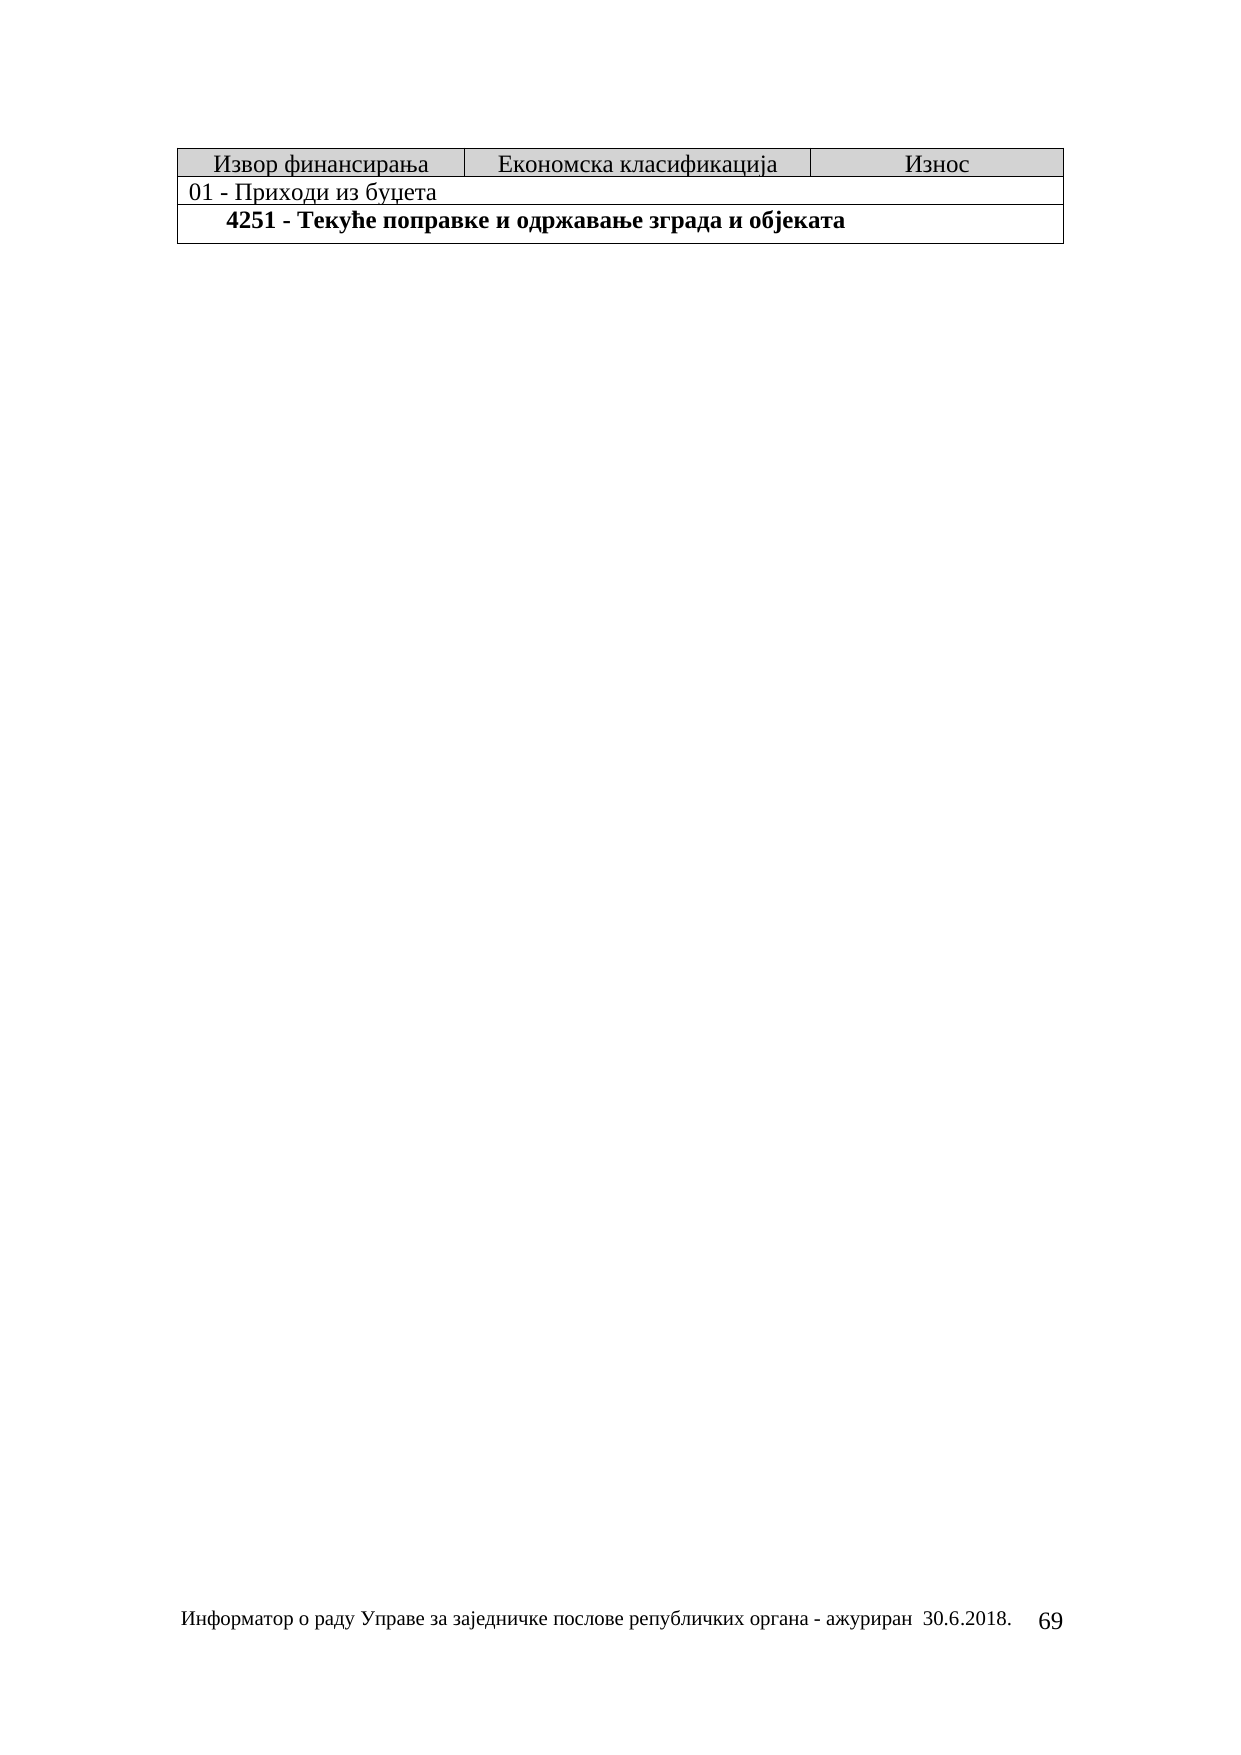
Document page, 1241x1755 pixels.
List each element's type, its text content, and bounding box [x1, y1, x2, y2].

table_header Извор финансирања [178, 149, 464, 176]
table_cell 01 - Приходи из буџета [178, 177, 1063, 204]
table_header Износ [811, 149, 1063, 176]
table_cell 4251 - Текуће поправке и одржавање зграда и објеката [178, 205, 1063, 242]
table_header Економска класификација [465, 149, 810, 176]
